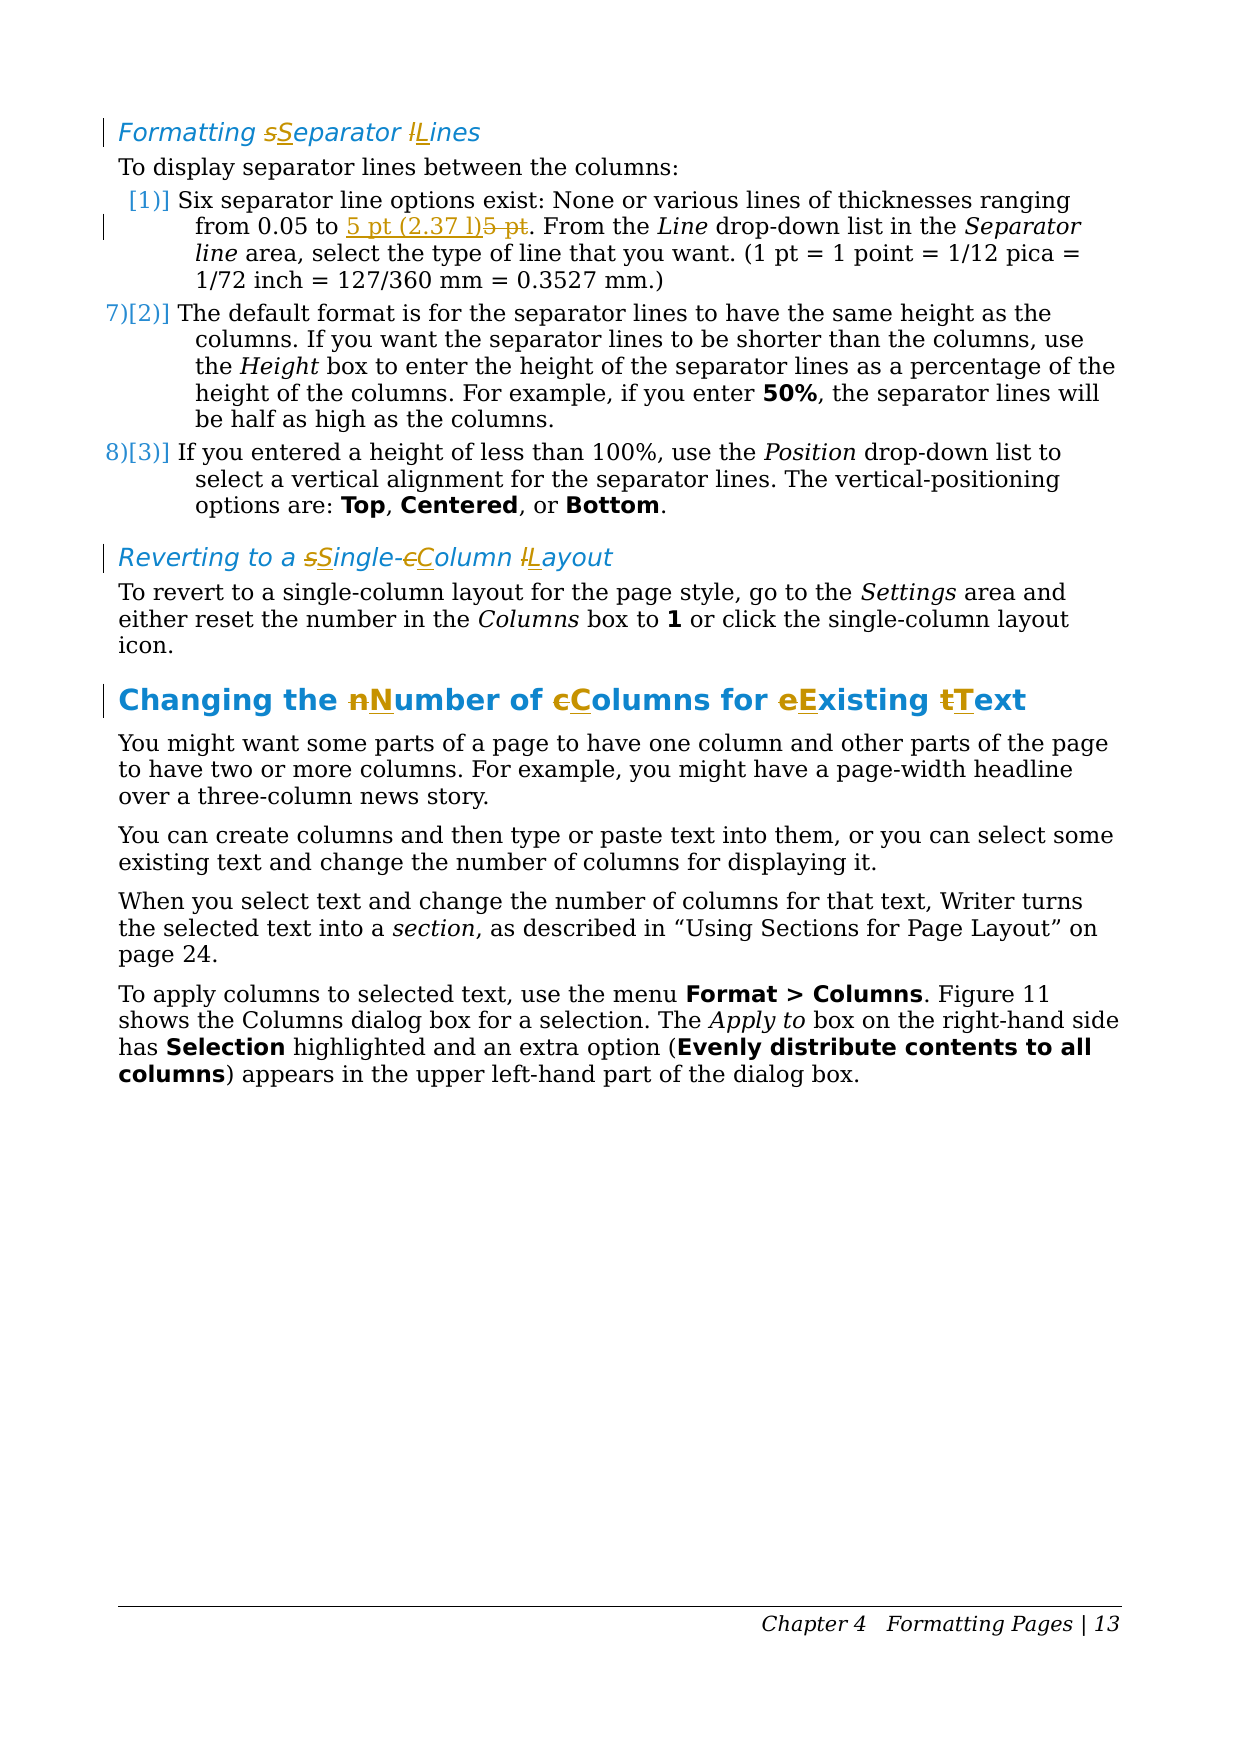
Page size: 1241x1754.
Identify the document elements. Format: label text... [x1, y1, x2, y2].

text When you select text and change the number of columns for that text, Writer turns the selected text into a section, as described in “Using sSections for pPage lLayout” on page 24. [118, 888, 1122, 968]
list The default format is for the separator lines to have the same height as the columns. If you want the separator lines to be shorter than the columns, use the Height box to enter the height of the separator lines as a percentage of the height of the columns. For example, if you enter 50%, the separator lines will be half as high as the columns. [177, 300, 1122, 433]
subtitle Reverting to a Single-Column Layout [118, 544, 1122, 573]
text You can create columns and then type or paste text into them, or you can select some existing text and change the number of columns for displaying it. [118, 822, 1122, 876]
list If you entered a height of less than 100%, use the Position drop-down list to select a vertical alignment for the separator lines. The vertical-positioning options are: Top, Centered, or Bottom. [177, 439, 1122, 519]
list Six separator line options exist: None or various lines of thicknesses ranging from 0.05 to 5 pt (2.37 l). From the Line drop-down list in the Separator line area, select the type of line that you want. (1 pt = 1 point = 1/12 pica = 1/72 inch = 127/360 mm = 0.3527 mm.) [177, 187, 1122, 293]
subtitle Formatting Separator Lines [118, 118, 1122, 147]
text You might want some parts of a page to have one column and other parts of the page to have two or more columns. For example, you might have a page-width headline over a three-column news story. [118, 730, 1122, 810]
text To apply columns to selected text, use the menu Format > Columns. Figure 11 shows the Columns dialog box for a selection. The Apply to box on the right-hand side has Selection highlighted and an extra option (Evenly distribute contents to all columns) appears in the upper left-hand part of the dialog box. [118, 981, 1122, 1087]
text To revert to a single-column layout for the page style, go to the Settings area and either reset the number in the Columns box to 1 or click the single-column layout icon. [118, 579, 1122, 659]
list To display separator lines between the columns: [118, 154, 1122, 180]
subtitle Changing the Number of Columns for Existing Text [118, 683, 1122, 717]
